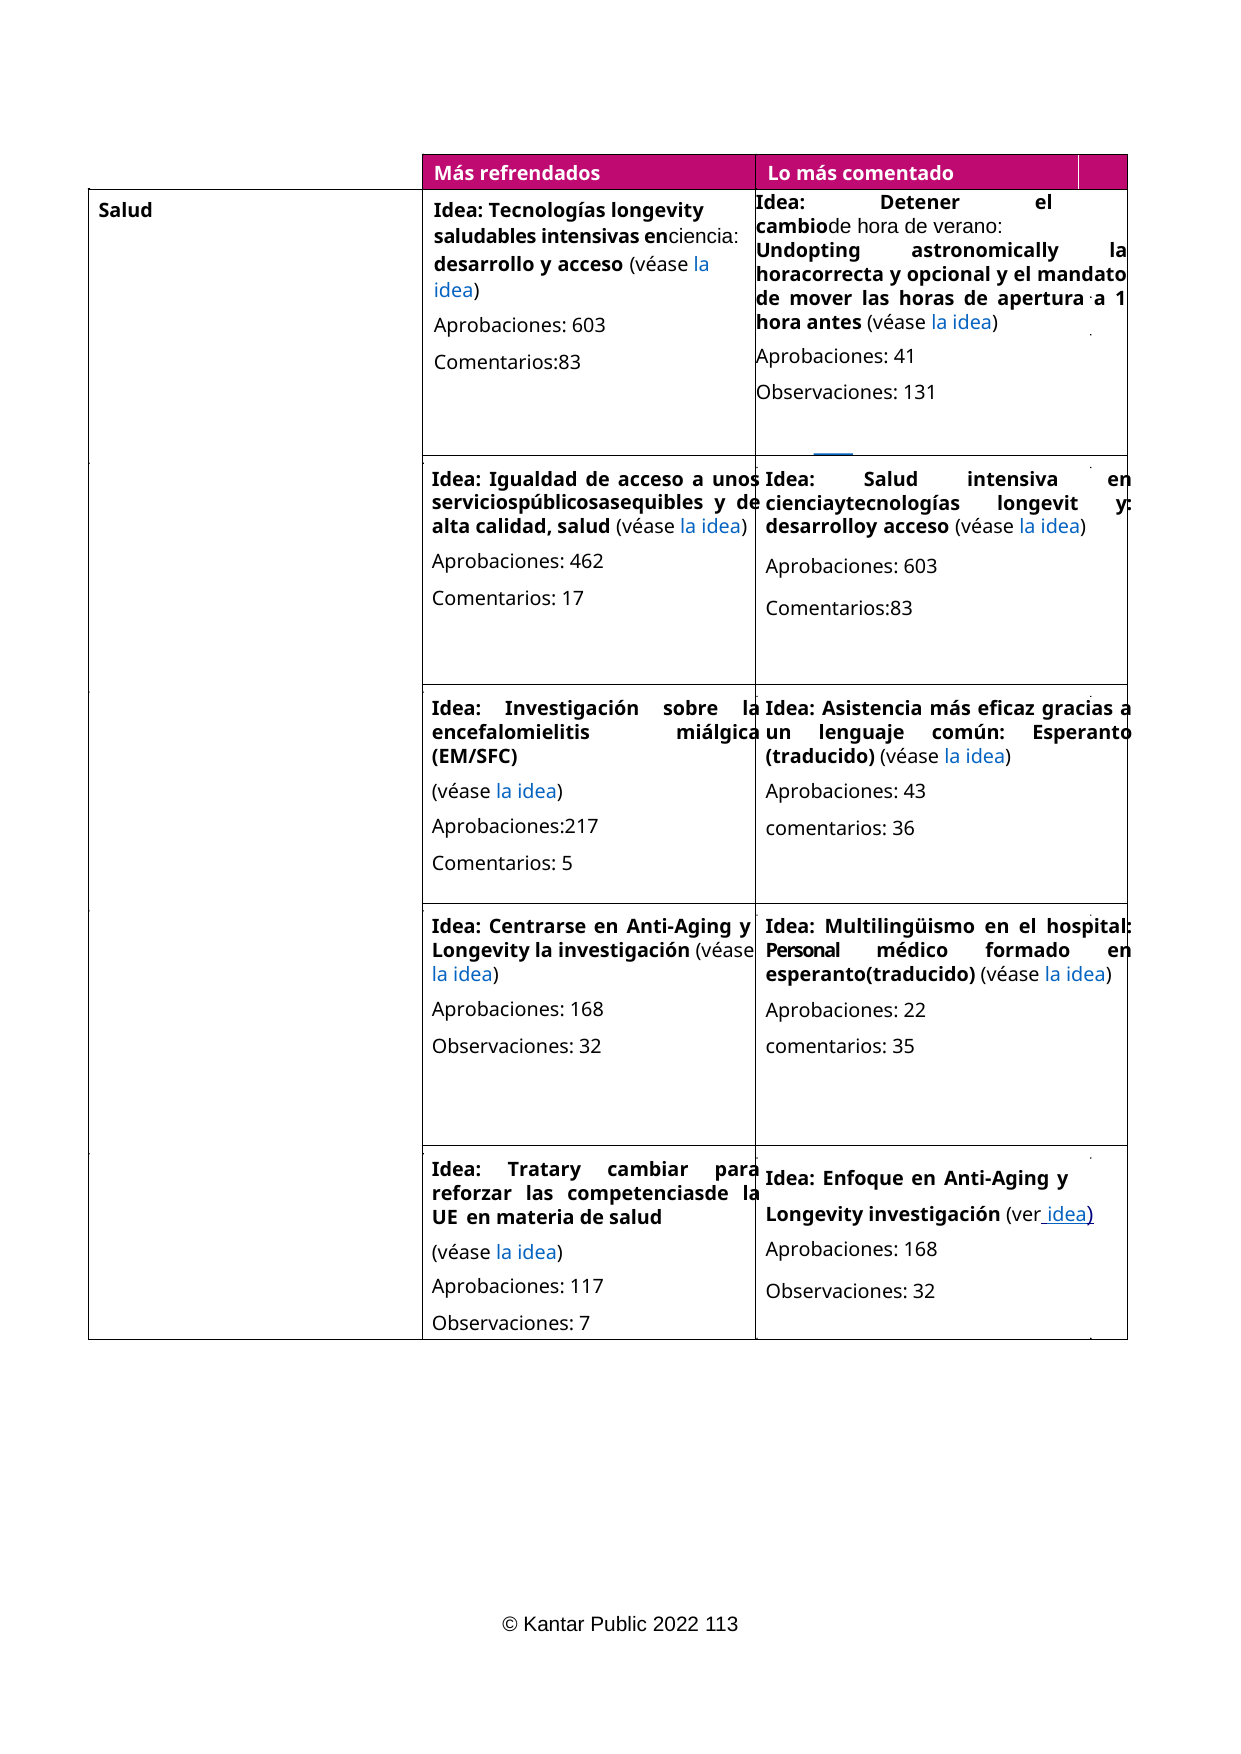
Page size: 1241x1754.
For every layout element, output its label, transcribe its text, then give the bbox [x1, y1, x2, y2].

table_header [1079, 155, 1127, 189]
table_cell Idea: Centrarse en Anti-Aging y Longevity la investigación (véase la idea) Aprobaciones: 168 Observaciones: 32 [423, 904, 755, 1145]
table_cell Idea: Enfoque en Anti-Aging y Longevity investigación (ver idea) Aprobaciones: 168 Observaciones: 32 [756, 1146, 1127, 1339]
table_cell Idea: Tratary cambiar para reforzar las competenciasde la UE en materia de salud (véase la idea) Aprobaciones: 117 Observaciones: 7 [423, 1146, 755, 1339]
table_cell Idea: Igualdad de acceso a unos serviciospúblicosasequibles y de alta calidad, salud (véase la idea) Aprobaciones: 462 Comentarios: 17 [423, 456, 755, 684]
table_header [756, 155, 767, 189]
table_cell Idea: Detener el cambiode hora de verano: Undopting astronomically la horacorrecta y opcional y el mandato de mover las horas de apertura a 1 hora antes (véase la idea) Aprobaciones: 41 Observaciones: 131 [756, 190, 1127, 455]
table_header Más refrendados [434, 155, 745, 189]
table_cell Idea: Asistencia más eficaz gracias a un lenguaje común: Esperanto (traducido) (véase la idea) Aprobaciones: 43 comentarios: 36 [756, 685, 1127, 903]
table_header [423, 155, 434, 189]
table_cell Idea: Multilingüismo en el hospital: Personal médico formado en esperanto(traducido) (véase la idea) Aprobaciones: 22 comentarios: 35 [756, 904, 1127, 1145]
table_cell Idea: Investigación sobre la encefalomielitis miálgica (EM/SFC) (véase la idea) Aprobaciones:217 Comentarios: 5 [423, 685, 755, 903]
table_cell Salud [89, 190, 422, 1339]
table_header Lo más comentado [767, 155, 1078, 189]
table_cell Idea: Salud intensiva en cienciaytecnologías longevit y: desarrolloy acceso (véase la idea) Aprobaciones: 603 Comentarios:83 [756, 456, 1127, 684]
table_cell Idea: Tecnologías longevity saludables intensivas enciencia: desarrollo y acceso (véase la idea) Aprobaciones: 603 Comentarios:83 [423, 190, 755, 455]
table_header [89, 154, 422, 189]
table_header [745, 155, 755, 189]
